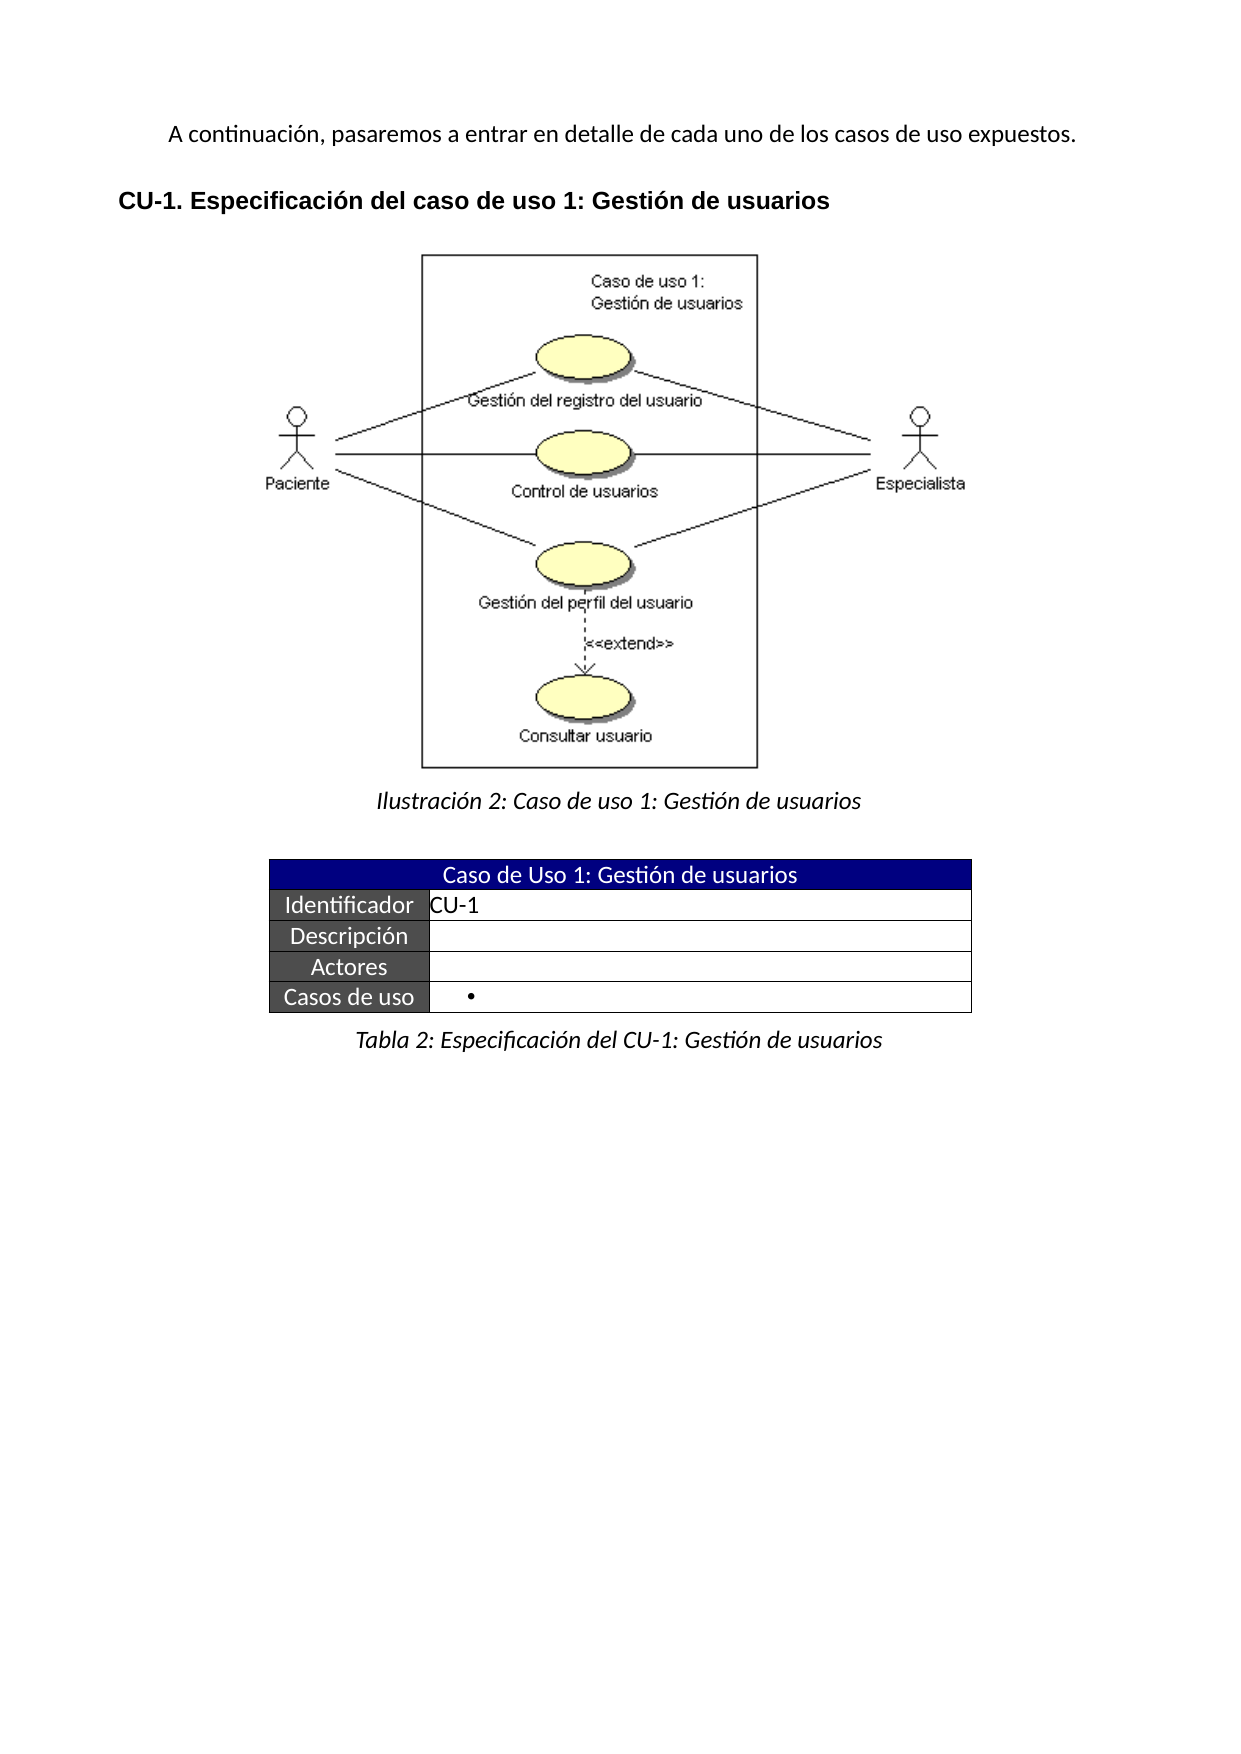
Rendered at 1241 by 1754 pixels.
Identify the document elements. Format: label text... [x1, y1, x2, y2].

picture [251, 239, 989, 786]
table_cell [430, 952, 971, 981]
table_cell [430, 921, 971, 951]
table_cell [430, 982, 971, 1012]
table_cell Descripción [270, 921, 429, 951]
text A continuación, pasaremos a entrar en detalle de cada uno de los casos de uso expuestos. [118, 118, 1122, 149]
table_cell Actores [270, 952, 429, 981]
table_cell CU-1 [430, 890, 971, 920]
text Tabla 2: Especificación del CU-1: Gestión de usuarios [118, 1024, 1122, 1055]
table_cell Identificador [270, 890, 429, 920]
table_cell Casos de uso [270, 982, 429, 1012]
table_header Caso de Uso 1: Gestión de usuarios [270, 860, 971, 889]
subtitle Especificación del caso de uso 1: Gestión de usuarios [118, 186, 1122, 215]
text Ilustración 2: Caso de uso 1: Gestión de usuarios [251, 786, 989, 816]
